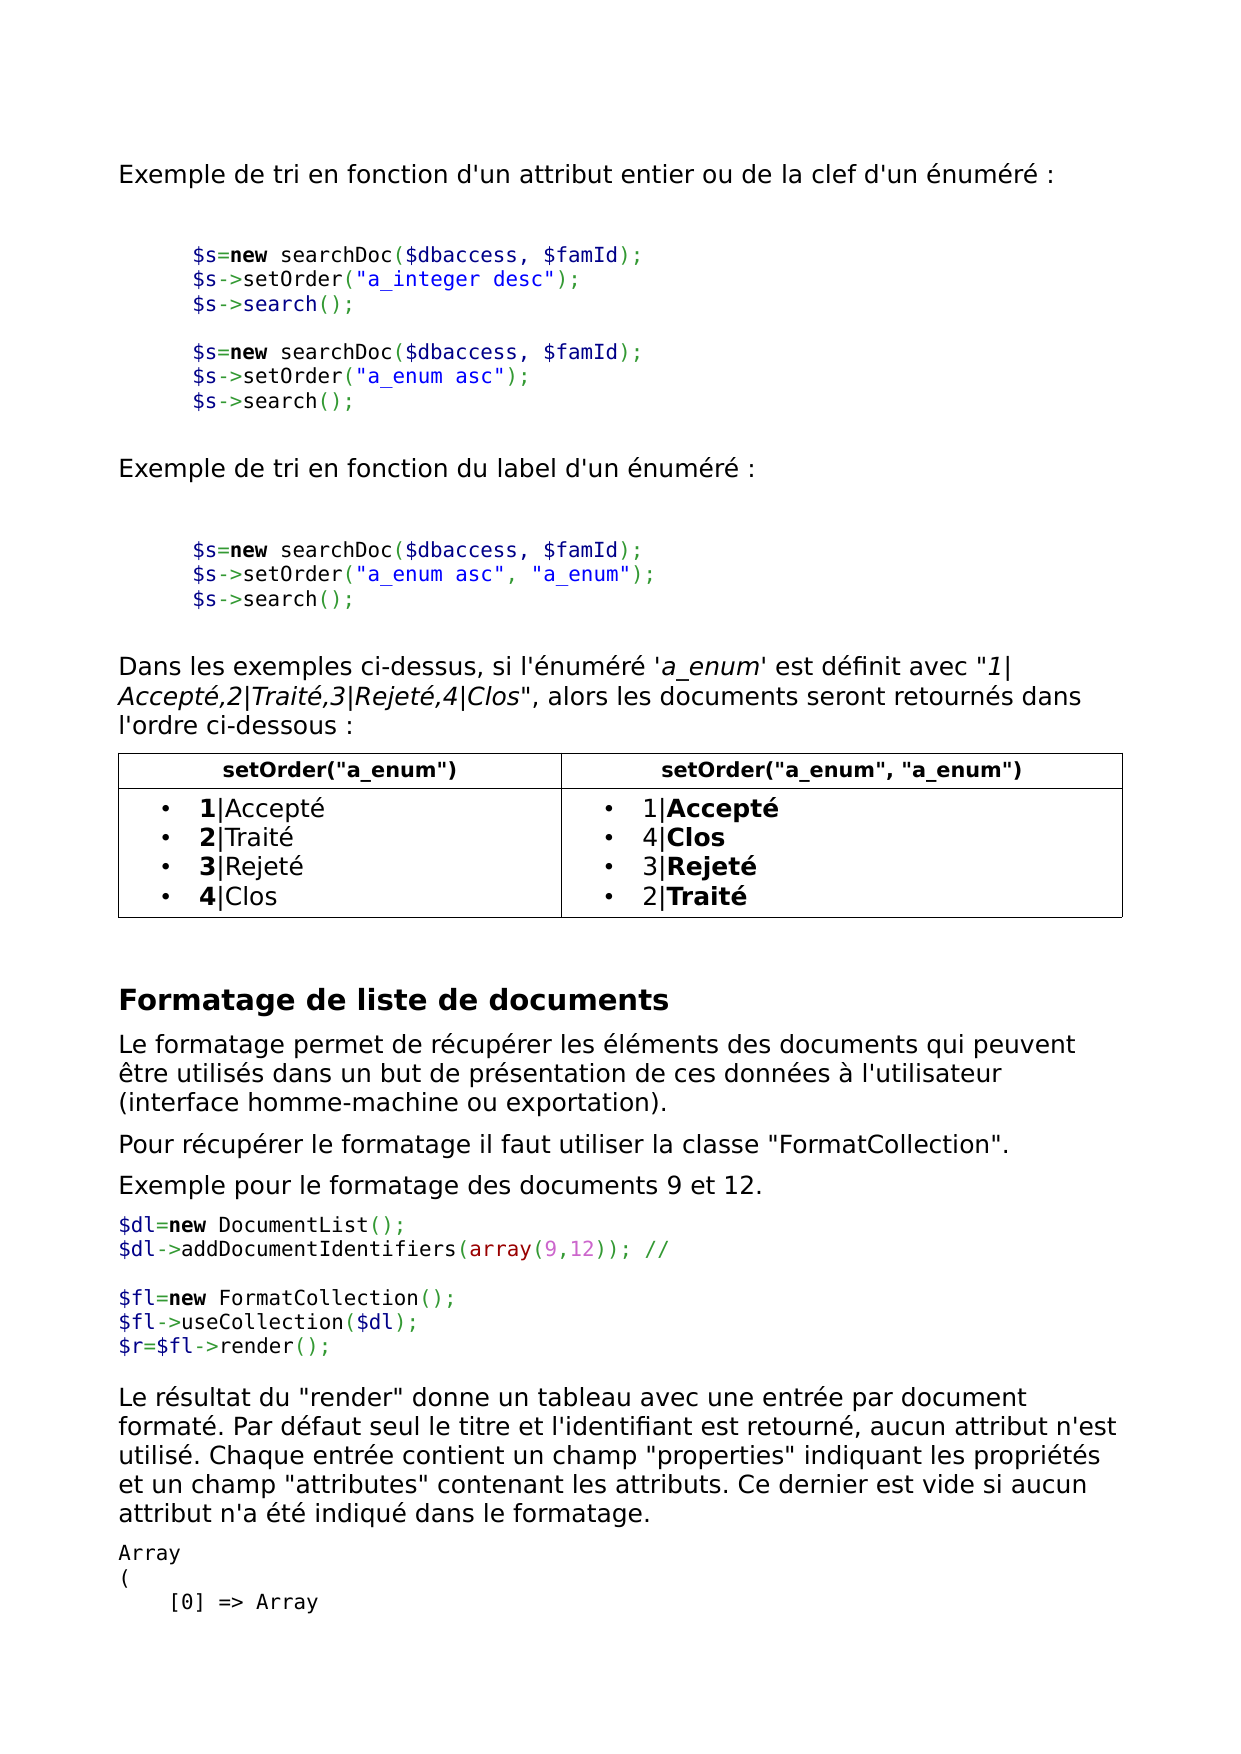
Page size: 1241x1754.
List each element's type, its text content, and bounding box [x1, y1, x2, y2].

text Exemple de tri en fonction d'un attribut entier ou de la clef d'un énuméré : [118, 160, 1122, 189]
text $s->search(); [192, 587, 1122, 611]
text Dans les exemples ci-dessus, si l'énuméré 'a_enum' est définit avec "1|Accepté,2|Traité,3|Rejeté,4|Clos", alors les documents seront retournés dans l'ordre ci-dessous : [118, 652, 1122, 740]
text ( [118, 1566, 1122, 1590]
text $s->search(); [192, 389, 1122, 413]
text $s->setOrder("a_enum asc", "a_enum"); [192, 562, 1122, 587]
text [0] => Array [118, 1590, 1122, 1614]
table_header setOrder("a_enum", "a_enum") [562, 754, 1122, 788]
table_cell 1|Accepté 4|Clos 3|Rejeté 2|Traité [562, 789, 1122, 917]
text $s->search(); [192, 292, 1122, 316]
text $fl->useCollection($dl); [118, 1310, 1122, 1334]
text Le résultat du "render" donne un tableau avec une entrée par document formaté. Par défaut seul le titre et l'identifiant est retourné, aucun attribut n'est utilisé. Chaque entrée contient un champ "properties" indiquant les propriétés et un champ "attributes" contenant les attributs. Ce dernier est vide si aucun attribut n'a été indiqué dans le formatage. [118, 1383, 1122, 1529]
text $dl=new DocumentList(); [118, 1213, 1122, 1237]
text $dl->addDocumentIdentifiers(array(9,12)); // [118, 1237, 1122, 1262]
text Exemple de tri en fonction du label d'un énuméré : [118, 455, 1122, 484]
text $r=$fl->render(); [118, 1334, 1122, 1359]
text $s->setOrder("a_enum asc"); [192, 364, 1122, 389]
text $s=new searchDoc($dbaccess, $famId); [192, 340, 1122, 364]
text $s=new searchDoc($dbaccess, $famId); [192, 538, 1122, 562]
text Array [118, 1541, 1122, 1566]
text Le formatage permet de récupérer les éléments des documents qui peuvent être utilisés dans un but de présentation de ces données à l'utilisateur (interface homme-machine ou exportation). [118, 1030, 1122, 1117]
subtitle Formatage de liste de documents [118, 983, 1122, 1017]
table_header setOrder("a_enum") [119, 754, 561, 788]
text $s=new searchDoc($dbaccess, $famId); [192, 243, 1122, 267]
text $s->setOrder("a_integer desc"); [192, 267, 1122, 292]
table_cell 1|Accepté 2|Traité 3|Rejeté 4|Clos [119, 789, 561, 917]
text Exemple pour le formatage des documents 9 et 12. [118, 1171, 1122, 1201]
text Pour récupérer le formatage il faut utiliser la classe "FormatCollection". [118, 1130, 1122, 1159]
text $fl=new FormatCollection(); [118, 1286, 1122, 1310]
